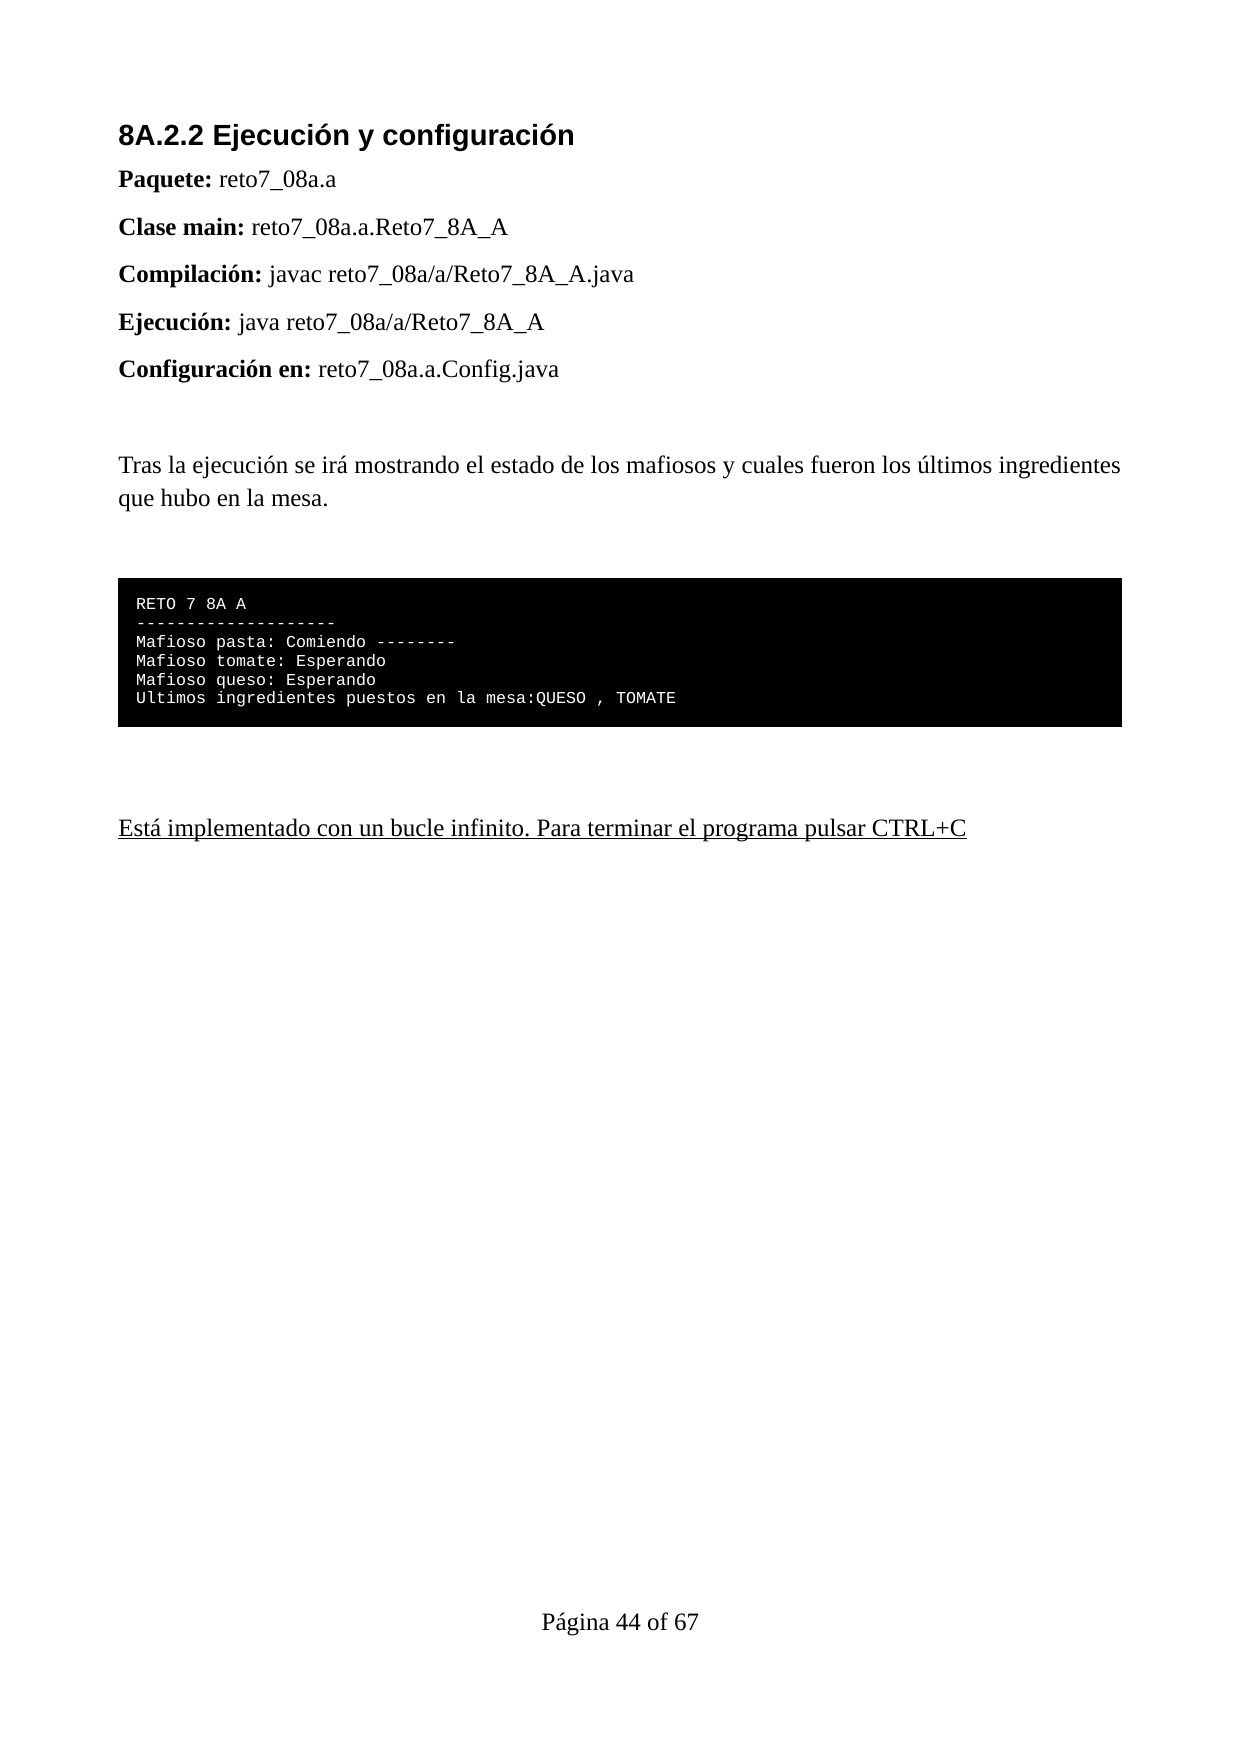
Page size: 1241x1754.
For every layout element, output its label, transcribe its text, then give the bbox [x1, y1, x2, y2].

text Clase main: reto7_08a.a.Reto7_8A_A [118, 212, 1122, 241]
text Configuración en: reto7_08a.a.Config.java [118, 354, 1122, 383]
subtitle 8A.2.2 Ejecución y configuración [118, 118, 1122, 152]
text Mafioso queso: Esperando [118, 671, 1122, 690]
text Ultimos ingredientes puestos en la mesa:QUESO , TOMATE [118, 690, 1122, 727]
text Mafioso pasta: Comiendo -------- [118, 633, 1122, 652]
text -------------------- [118, 614, 1122, 633]
text Mafioso tomate: Esperando [118, 652, 1122, 671]
text Tras la ejecución se irá mostrando el estado de los mafiosos y cuales fueron los últimos ingredientes que hubo en la mesa. [118, 450, 1122, 512]
text RETO 7 8A A [118, 578, 1122, 614]
text Ejecución: java reto7_08a/a/Reto7_8A_A [118, 307, 1122, 336]
text Compilación: javac reto7_08a/a/Reto7_8A_A.java [118, 259, 1122, 288]
text Está implementado con un bucle infinito. Para terminar el programa pulsar CTRL+C [118, 813, 1122, 842]
text Paquete: reto7_08a.a [118, 164, 1122, 193]
